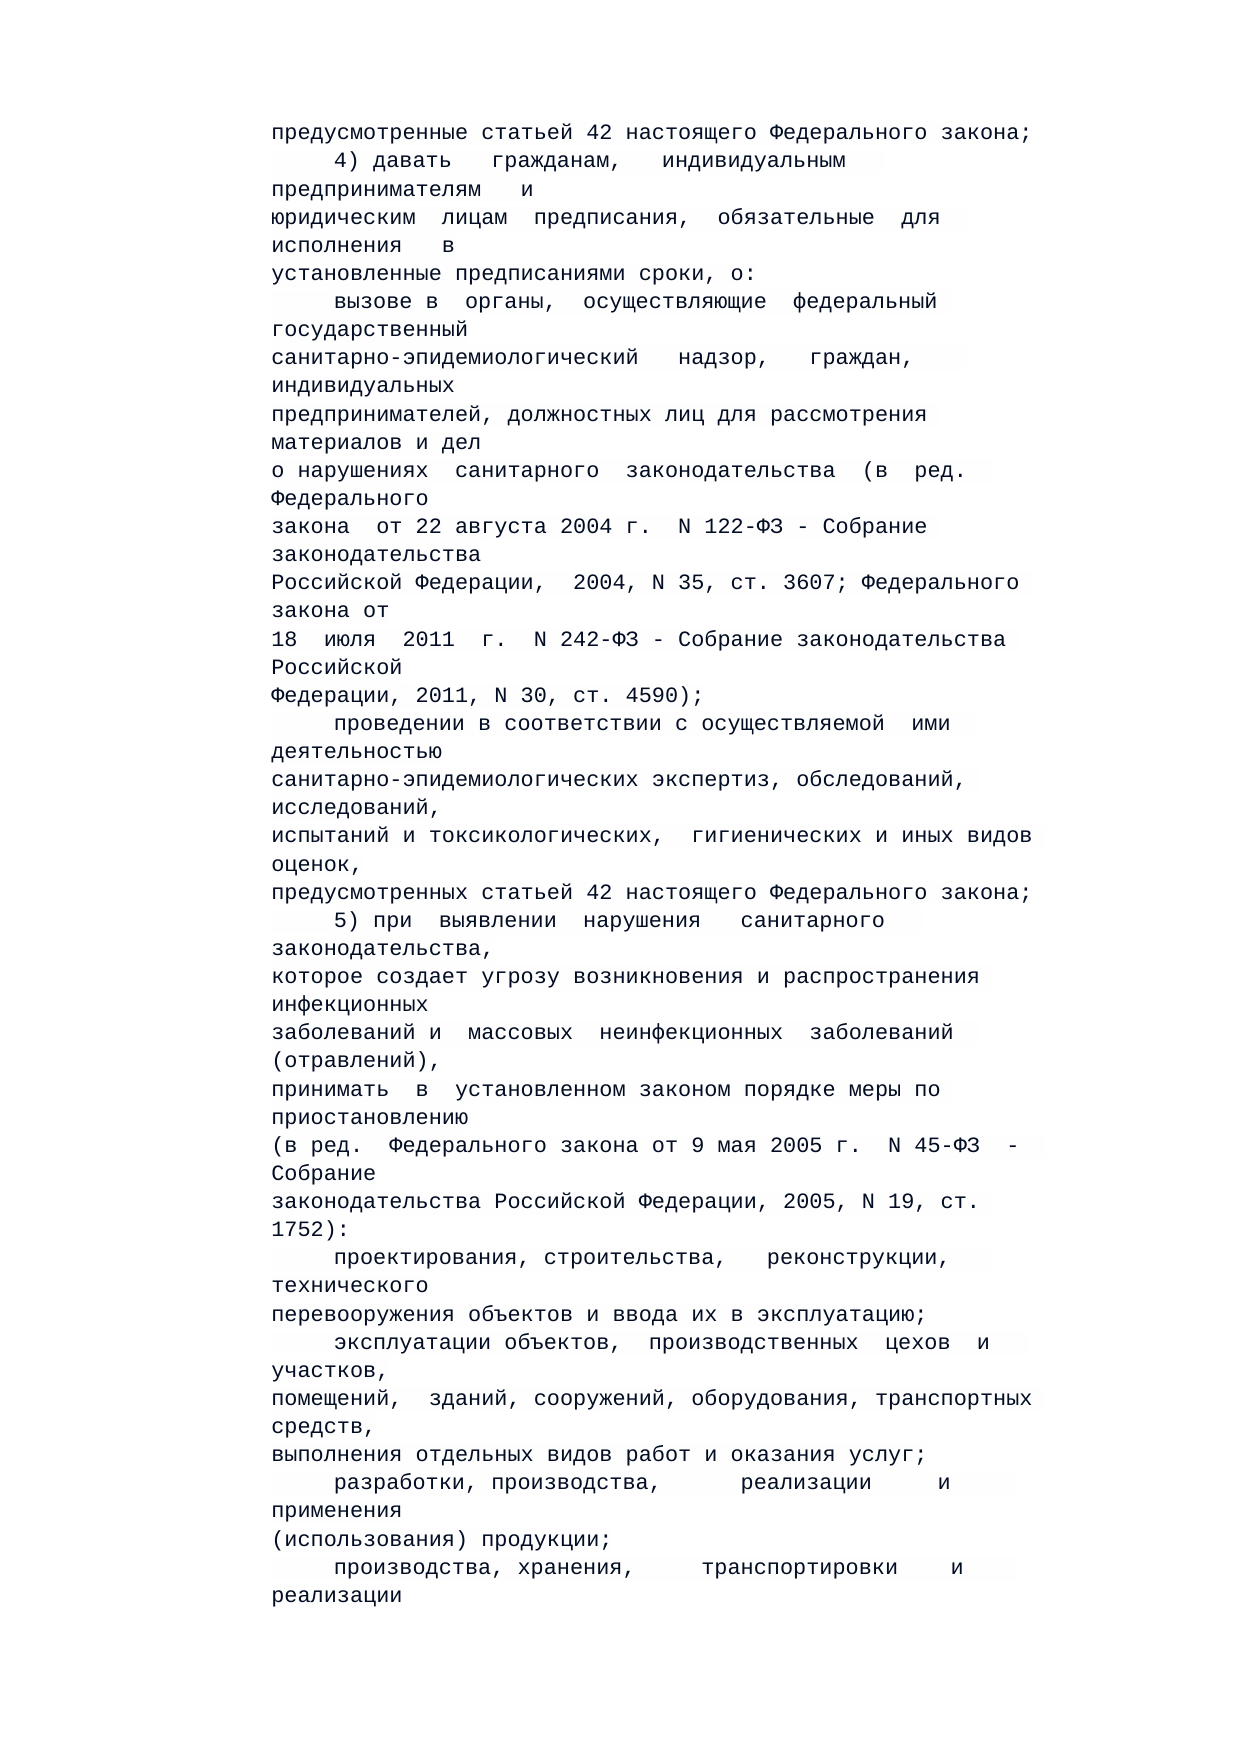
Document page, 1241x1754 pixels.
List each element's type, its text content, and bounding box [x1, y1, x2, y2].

text (использования) продукции; [271, 1524, 1058, 1552]
text разработки, производства, реализации и применения [271, 1468, 1058, 1524]
text проектирования, строительства, реконструкции, технического [271, 1243, 1058, 1299]
text законодательства Российской Федерации, 2005, N 19, ст. 1752): [271, 1187, 1058, 1243]
text испытаний и токсикологических, гигиенических и иных видов оценок, [271, 821, 1058, 877]
text принимать в установленном законом порядке меры по приостановлению [271, 1074, 1058, 1131]
text перевооружения объектов и ввода их в эксплуатацию; [271, 1299, 1058, 1327]
text выполнения отдельных видов работ и оказания услуг; [271, 1440, 1058, 1468]
text заболеваний и массовых неинфекционных заболеваний (отравлений), [271, 1018, 1058, 1074]
text о нарушениях санитарного законодательства (в ред. Федерального [271, 456, 1058, 512]
text производства, хранения, транспортировки и реализации [271, 1552, 1058, 1609]
text установленные предписаниями сроки, о: [271, 259, 1058, 287]
text Российской Федерации, 2004, N 35, ст. 3607; Федерального закона от [271, 568, 1058, 624]
text проведении в соответствии с осуществляемой ими деятельностью [271, 709, 1058, 765]
text эксплуатации объектов, производственных цехов и участков, [271, 1327, 1058, 1384]
text 4) давать гражданам, индивидуальным предпринимателям и [271, 146, 1058, 202]
text 5) при выявлении нарушения санитарного законодательства, [271, 906, 1058, 962]
text предусмотренных статьей 42 настоящего Федерального закона; [271, 877, 1058, 906]
text предпринимателей, должностных лиц для рассмотрения материалов и дел [271, 399, 1058, 456]
text 18 июля 2011 г. N 242-ФЗ - Собрание законодательства Российской [271, 624, 1058, 681]
text санитарно-эпидемиологических экспертиз, обследований, исследований, [271, 765, 1058, 821]
text закона от 22 августа 2004 г. N 122-ФЗ - Собрание законодательства [271, 512, 1058, 568]
text помещений, зданий, сооружений, оборудования, транспортных средств, [271, 1384, 1058, 1440]
text вызове в органы, осуществляющие федеральный государственный [271, 287, 1058, 343]
text санитарно-эпидемиологический надзор, граждан, индивидуальных [271, 343, 1058, 399]
text предусмотренные статьей 42 настоящего Федерального закона; [271, 118, 1058, 146]
text Федерации, 2011, N 30, ст. 4590); [271, 681, 1058, 709]
text юридическим лицам предписания, обязательные для исполнения в [271, 202, 1058, 259]
text которое создает угрозу возникновения и распространения инфекционных [271, 962, 1058, 1018]
text (в ред. Федерального закона от 9 мая 2005 г. N 45-ФЗ - Собрание [271, 1131, 1058, 1187]
